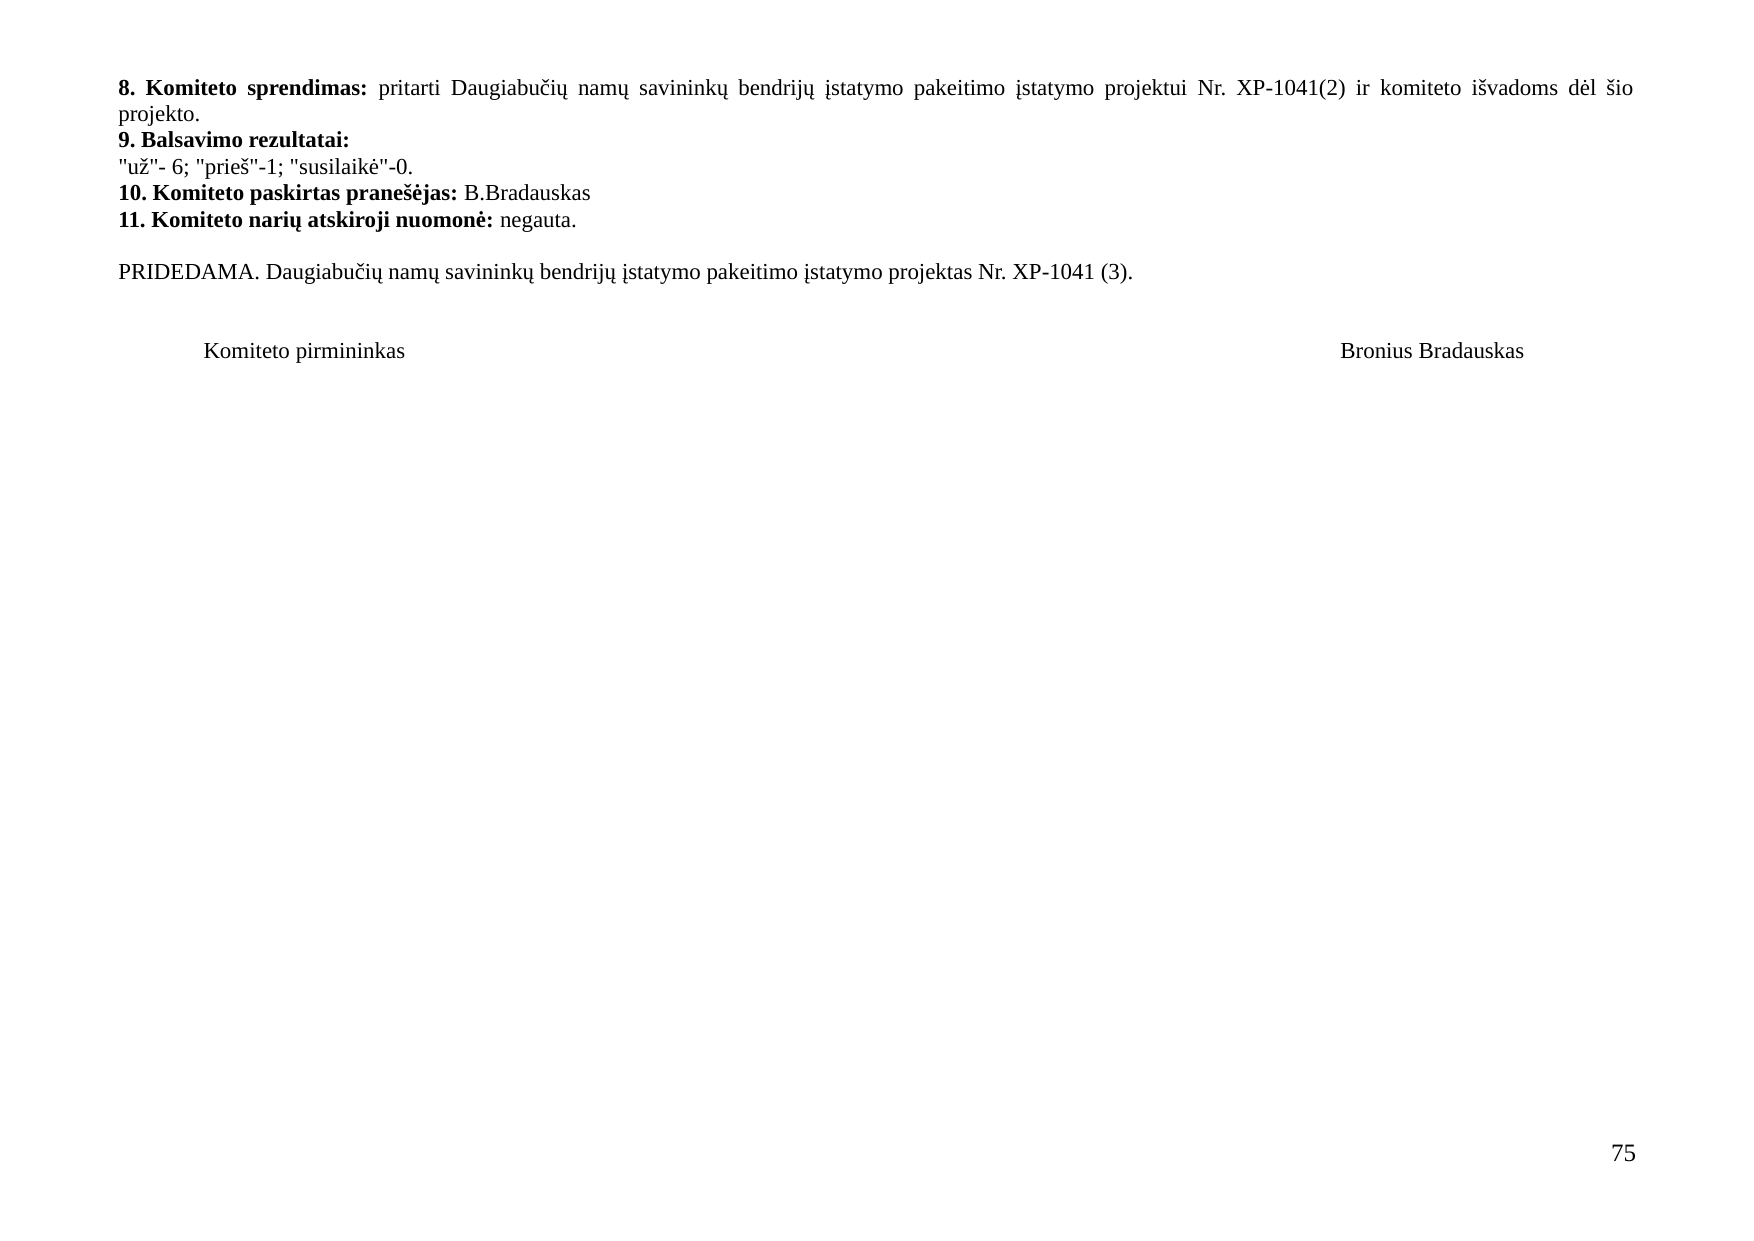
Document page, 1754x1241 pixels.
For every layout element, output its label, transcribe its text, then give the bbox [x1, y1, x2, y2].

text 11. Komiteto narių atskiroji nuomonė: negauta. [118, 206, 1636, 232]
table_header [573, 338, 1074, 364]
table_header Bronius Bradauskas [1074, 338, 1576, 364]
text PRIDEDAMA. Daugiabučių namų savininkų bendrijų įstatymo pakeitimo įstatymo projektas Nr. XP-1041 (3). [118, 258, 1636, 285]
text 9. Balsavimo rezultatai: [118, 127, 1636, 153]
text "už"- 6; "prieš"-1; "susilaikė"-0. [118, 153, 1636, 179]
text 8. Komiteto sprendimas: pritarti Daugiabučių namų savininkų bendrijų įstatymo pakeitimo įstatymo projektui Nr. XP-1041(2) ir komiteto išvadoms dėl šio projekto. [118, 74, 1636, 127]
text 10. Komiteto paskirtas pranešėjas: B.Bradauskas [118, 179, 1636, 206]
table_header Komiteto pirmininkas [118, 338, 572, 364]
